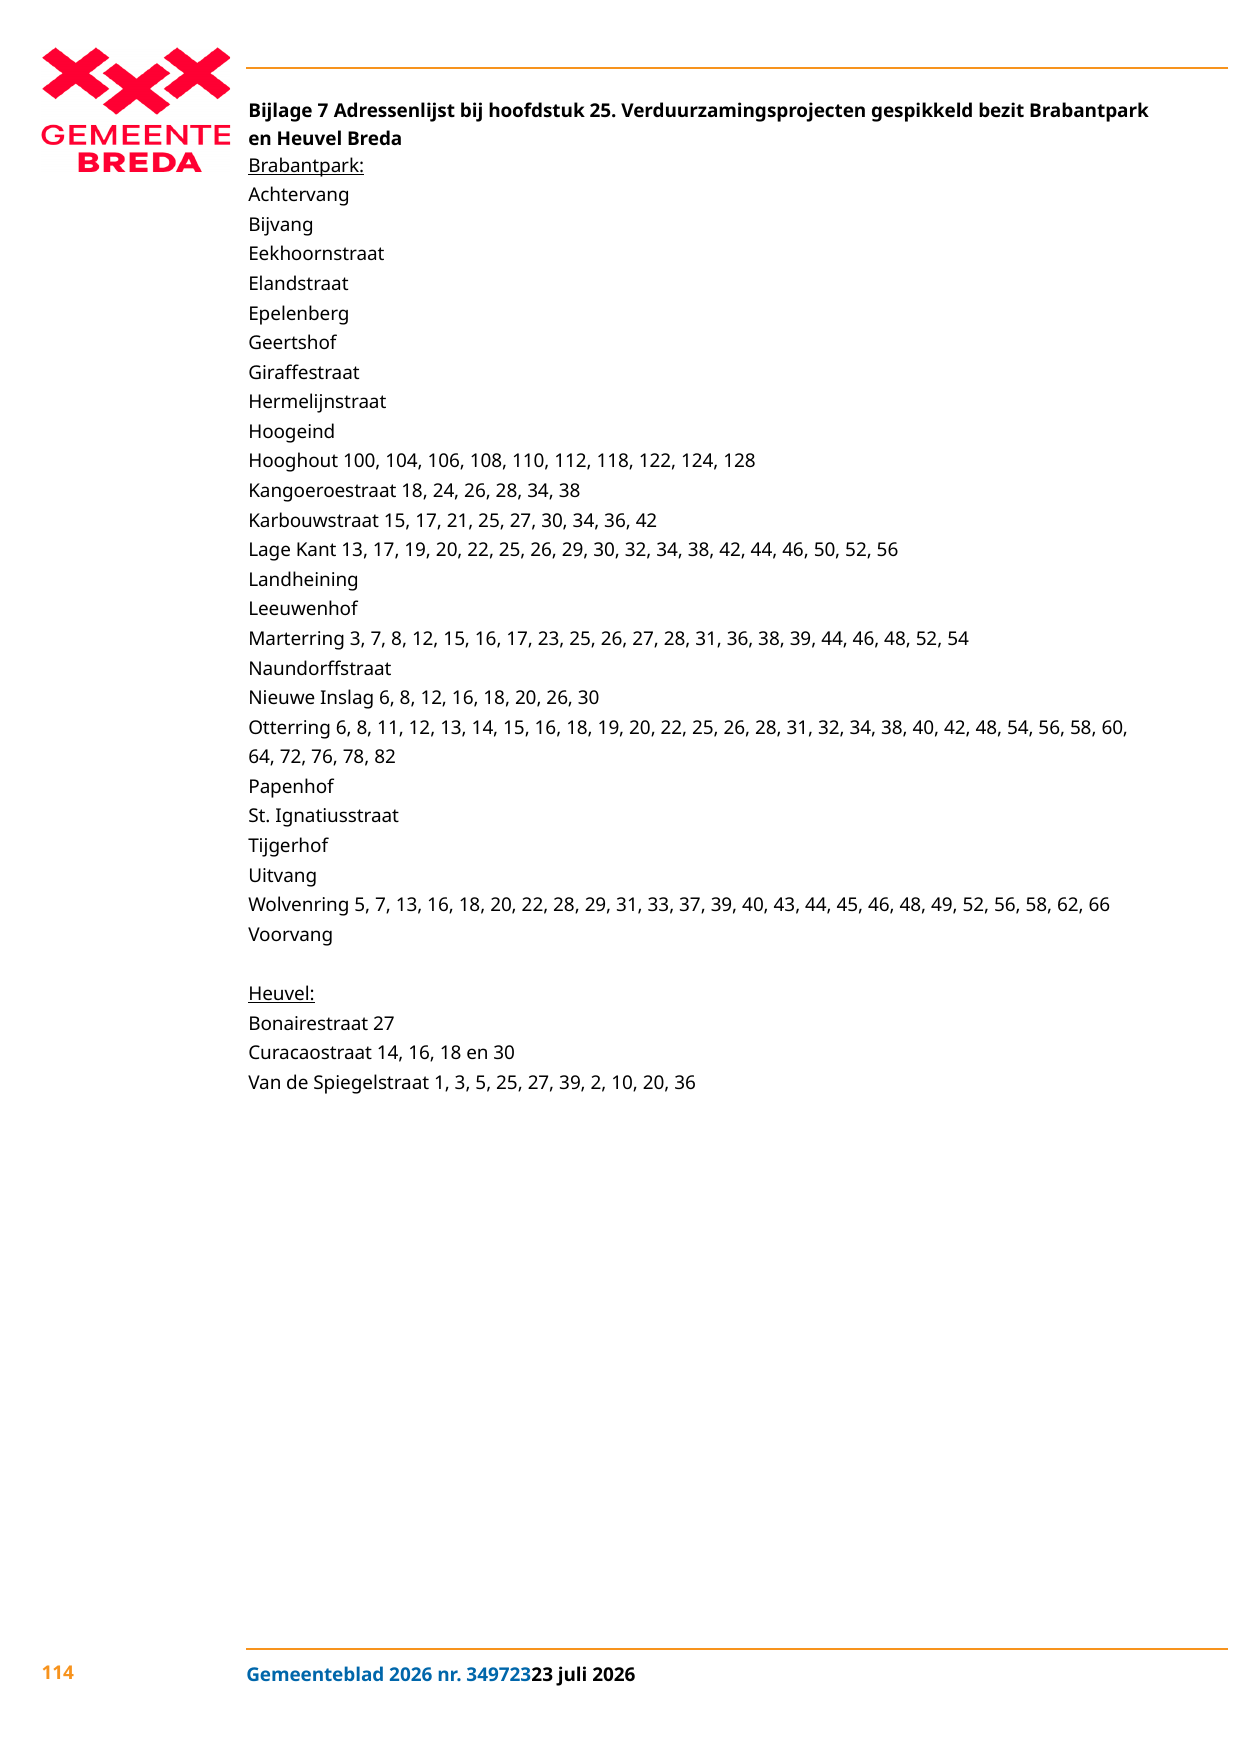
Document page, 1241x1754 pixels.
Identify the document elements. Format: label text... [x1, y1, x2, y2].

text Otterring 6, 8, 11, 12, 13, 14, 15, 16, 18, 19, 20, 22, 25, 26, 28, 31, 32, 34, 38, 40, 42, 48, 54, 56, 58, 60, 64, 72, 76, 78, 82 [248, 714, 1152, 769]
text Wolvenring 5, 7, 13, 16, 18, 20, 22, 28, 29, 31, 33, 37, 39, 40, 43, 44, 45, 46, 48, 49, 52, 56, 58, 62, 66 [248, 891, 1152, 917]
text Lage Kant 13, 17, 19, 20, 22, 25, 26, 29, 30, 32, 34, 38, 42, 44, 46, 50, 52, 56 [248, 536, 1152, 562]
text Kangoeroestraat 18, 24, 26, 28, 34, 38 [248, 477, 1152, 503]
text Geertshof [248, 329, 1152, 355]
text Epelenberg [248, 300, 1152, 325]
picture [41, 47, 231, 172]
text Karbouwstraat 15, 17, 21, 25, 27, 30, 34, 36, 42 [248, 507, 1152, 532]
text Leeuwenhof [248, 596, 1152, 621]
text Tijgerhof [248, 832, 1152, 858]
text Uitvang [248, 862, 1152, 887]
text Bonairestraat 27 [248, 1010, 1152, 1035]
text Hoogeind [248, 418, 1152, 444]
text Eekhoornstraat [248, 241, 1152, 266]
text Achtervang [248, 181, 1152, 207]
text Heuvel: [248, 980, 1152, 1006]
text Voorvang [248, 921, 1152, 947]
text Hooghout 100, 104, 106, 108, 110, 112, 118, 122, 124, 128 [248, 448, 1152, 473]
text Bijvang [248, 211, 1152, 237]
text Giraffestraat [248, 359, 1152, 384]
text Curacaostraat 14, 16, 18 en 30 [248, 1039, 1152, 1065]
text Hermelijnstraat [248, 388, 1152, 414]
text Elandstraat [248, 270, 1152, 296]
text Van de Spiegelstraat 1, 3, 5, 25, 27, 39, 2, 10, 20, 36 [248, 1069, 1152, 1094]
text Nieuwe Inslag 6, 8, 12, 16, 18, 20, 26, 30 [248, 684, 1152, 710]
text Papenhof [248, 773, 1152, 799]
text Naundorffstraat [248, 655, 1152, 680]
text Brabantpark: [248, 152, 1152, 177]
text Marterring 3, 7, 8, 12, 15, 16, 17, 23, 25, 26, 27, 28, 31, 36, 38, 39, 44, 46, 48, 52, 54 [248, 625, 1152, 651]
text St. Ignatiusstraat [248, 803, 1152, 828]
text Landheining [248, 566, 1152, 592]
text Bijlage 7 Adressenlijst bij hoofdstuk 25. Verduurzamingsprojecten gespikkeld bezit Brabantpark en Heuvel Breda [248, 95, 1152, 152]
